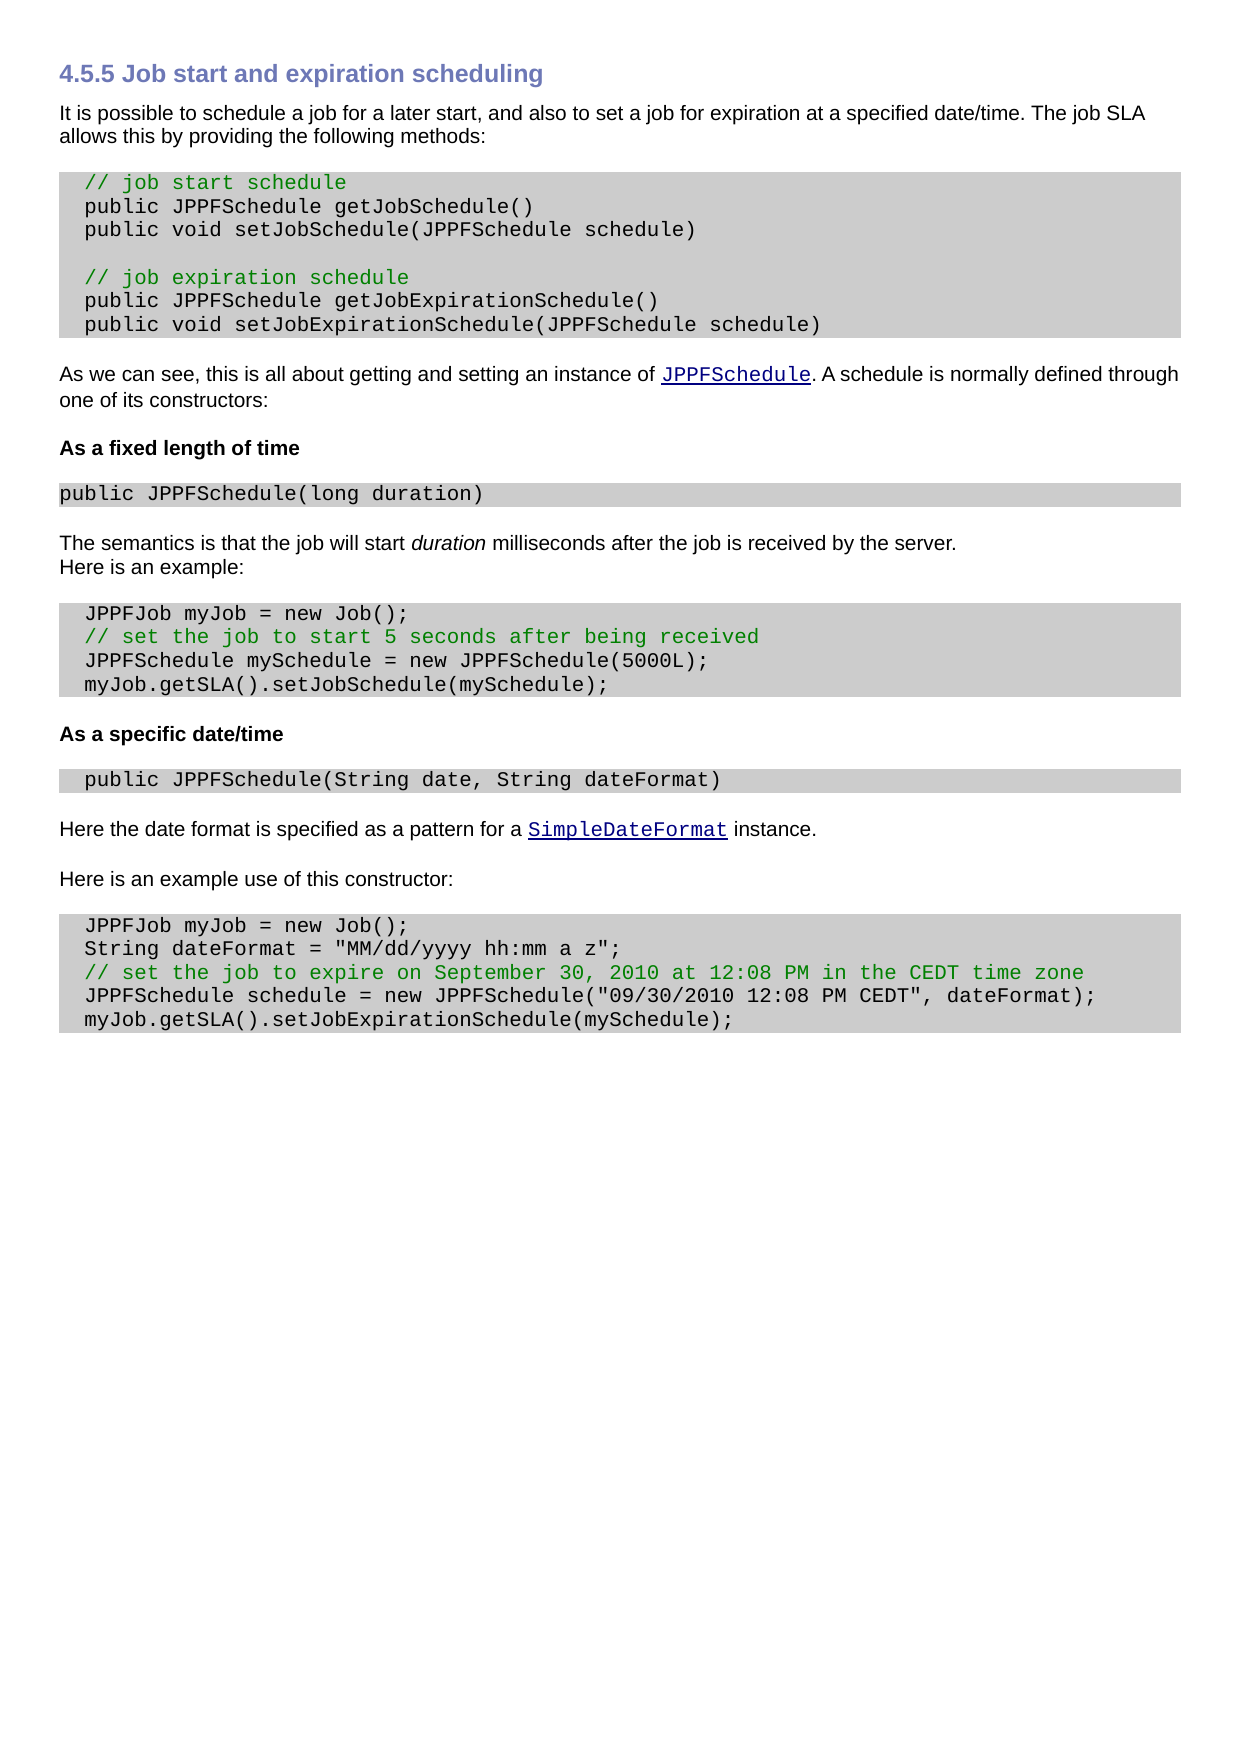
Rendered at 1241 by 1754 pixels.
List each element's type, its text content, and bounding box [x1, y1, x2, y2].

text As we can see, this is all about getting and setting an instance of JPPFSchedule. A schedule is normally defined through one of its constructors: [59, 362, 1181, 411]
text JPPFJob myJob = new Job(); [59, 914, 1181, 938]
text Here is an example: [59, 555, 1181, 579]
text JPPFSchedule schedule = new JPPFSchedule("09/30/2010 12:08 PM CEDT", dateFormat); [59, 986, 1181, 1009]
text The semantics is that the job will start duration milliseconds after the job is received by the server. [59, 531, 1181, 555]
text public void setJobExpirationSchedule(JPPFSchedule schedule) [59, 314, 1181, 338]
text public void setJobSchedule(JPPFSchedule schedule) [59, 219, 1181, 243]
text myJob.getSLA().setJobSchedule(mySchedule); [59, 674, 1181, 697]
text public JPPFSchedule(String date, String dateFormat) [59, 769, 1181, 793]
text As a fixed length of time [59, 435, 1181, 459]
text // set the job to start 5 seconds after being received [59, 626, 1181, 650]
text It is possible to schedule a job for a later start, and also to set a job for expiration at a specified date/time. The job SLA allows this by providing the following methods: [59, 100, 1181, 148]
text As a specific date/time [59, 721, 1181, 769]
text public JPPFSchedule getJobExpirationSchedule() [59, 290, 1181, 314]
text Here the date format is specified as a pattern for a SimpleDateFormat instance. [59, 817, 1181, 843]
text public JPPFSchedule getJobSchedule() [59, 196, 1181, 219]
text public JPPFSchedule(long duration) [59, 483, 1181, 507]
text // job start schedule [59, 172, 1181, 196]
text // set the job to expire on September 30, 2010 at 12:08 PM in the CEDT time zone [59, 962, 1181, 986]
text Here is an example use of this constructor: [59, 867, 1181, 891]
text JPPFJob myJob = new Job(); [59, 603, 1181, 626]
text JPPFSchedule mySchedule = new JPPFSchedule(5000L); [59, 650, 1181, 674]
subtitle Job start and expiration scheduling [59, 59, 1181, 88]
text // job expiration schedule [59, 267, 1181, 290]
text String dateFormat = "MM/dd/yyyy hh:mm a z"; [59, 938, 1181, 962]
text myJob.getSLA().setJobExpirationSchedule(mySchedule); [59, 1009, 1181, 1033]
